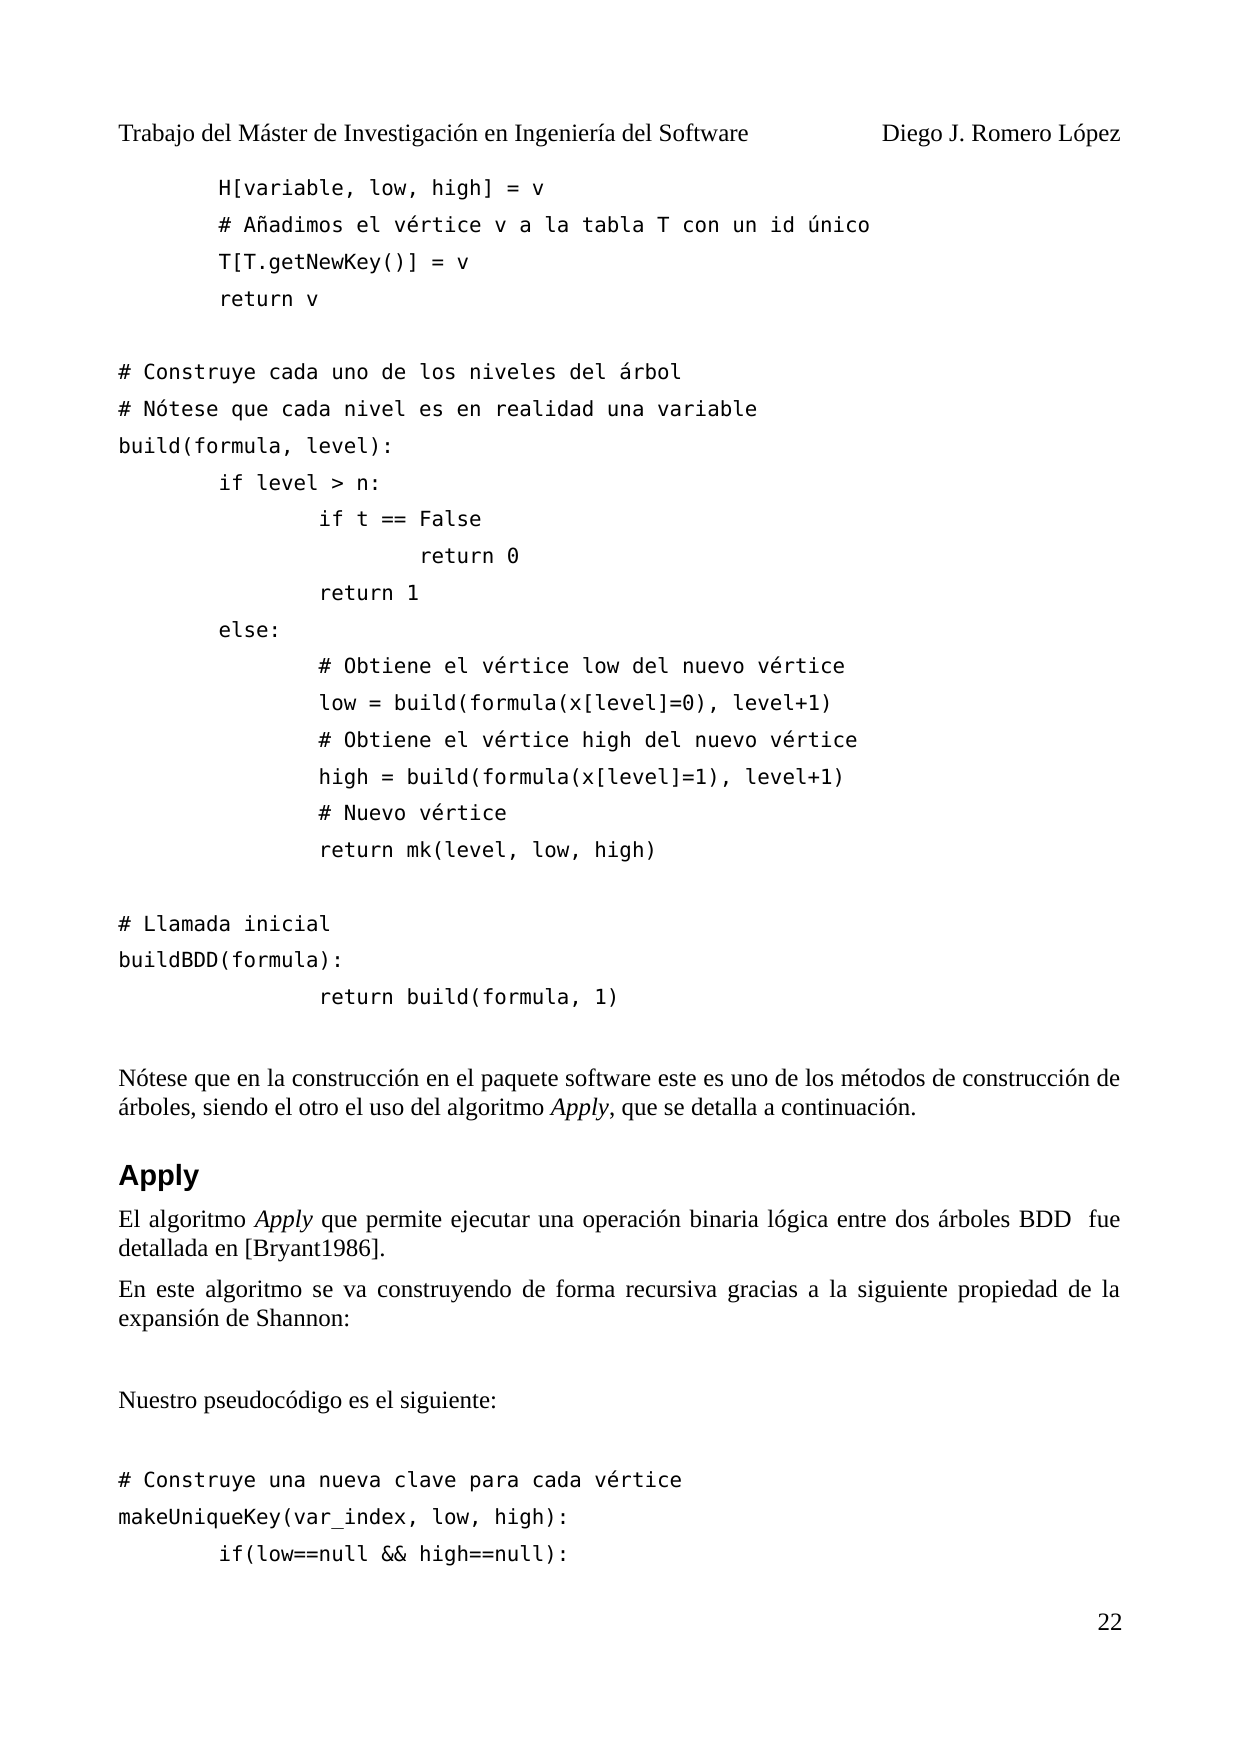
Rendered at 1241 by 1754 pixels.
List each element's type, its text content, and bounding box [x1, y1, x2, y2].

text En este algoritmo se va construyendo de forma recursiva gracias a la siguiente propiedad de la expansión de Shannon: [118, 1274, 1122, 1332]
text # Añadimos el vértice v a la tabla T con un id único [118, 213, 1122, 237]
text return mk(level, low, high) [118, 838, 1122, 862]
text # Obtiene el vértice high del nuevo vértice [118, 728, 1122, 752]
text makeUniqueKey(var_index, low, high): [118, 1505, 1122, 1529]
text return build(formula, 1) [118, 985, 1122, 1009]
text H[variable, low, high] = v [118, 176, 1122, 201]
text if level > n: [118, 471, 1122, 495]
text return v [118, 287, 1122, 311]
text build(formula, level): [118, 434, 1122, 458]
text if(low==null && high==null): [118, 1542, 1122, 1566]
text else: [118, 618, 1122, 642]
text # Nótese que cada nivel es en realidad una variable [118, 397, 1122, 421]
text high = build(formula(x[level]=1), level+1) [118, 765, 1122, 789]
subtitle Apply [118, 1158, 1122, 1192]
text Nuestro pseudocódigo es el siguiente: [118, 1386, 1122, 1414]
text T[T.getNewKey()] = v [118, 250, 1122, 274]
text Nótese que en la construcción en el paquete software este es uno de los métodos de construcción de árboles, siendo el otro el uso del algoritmo Apply, que se detalla a continuación. [118, 1063, 1122, 1121]
text buildBDD(formula): [118, 948, 1122, 973]
text return 0 [118, 544, 1122, 568]
text # Construye cada uno de los niveles del árbol [118, 360, 1122, 384]
text # Llamada inicial [118, 912, 1122, 936]
text # Construye una nueva clave para cada vértice [118, 1468, 1122, 1492]
text El algoritmo Apply que permite ejecutar una operación binaria lógica entre dos árboles BDD fue detallada en [Bryant1986]. [118, 1204, 1122, 1262]
text # Obtiene el vértice low del nuevo vértice [118, 654, 1122, 679]
text return 1 [118, 581, 1122, 605]
text # Nuevo vértice [118, 801, 1122, 826]
text low = build(formula(x[level]=0), level+1) [118, 691, 1122, 715]
text if t == False [118, 507, 1122, 532]
